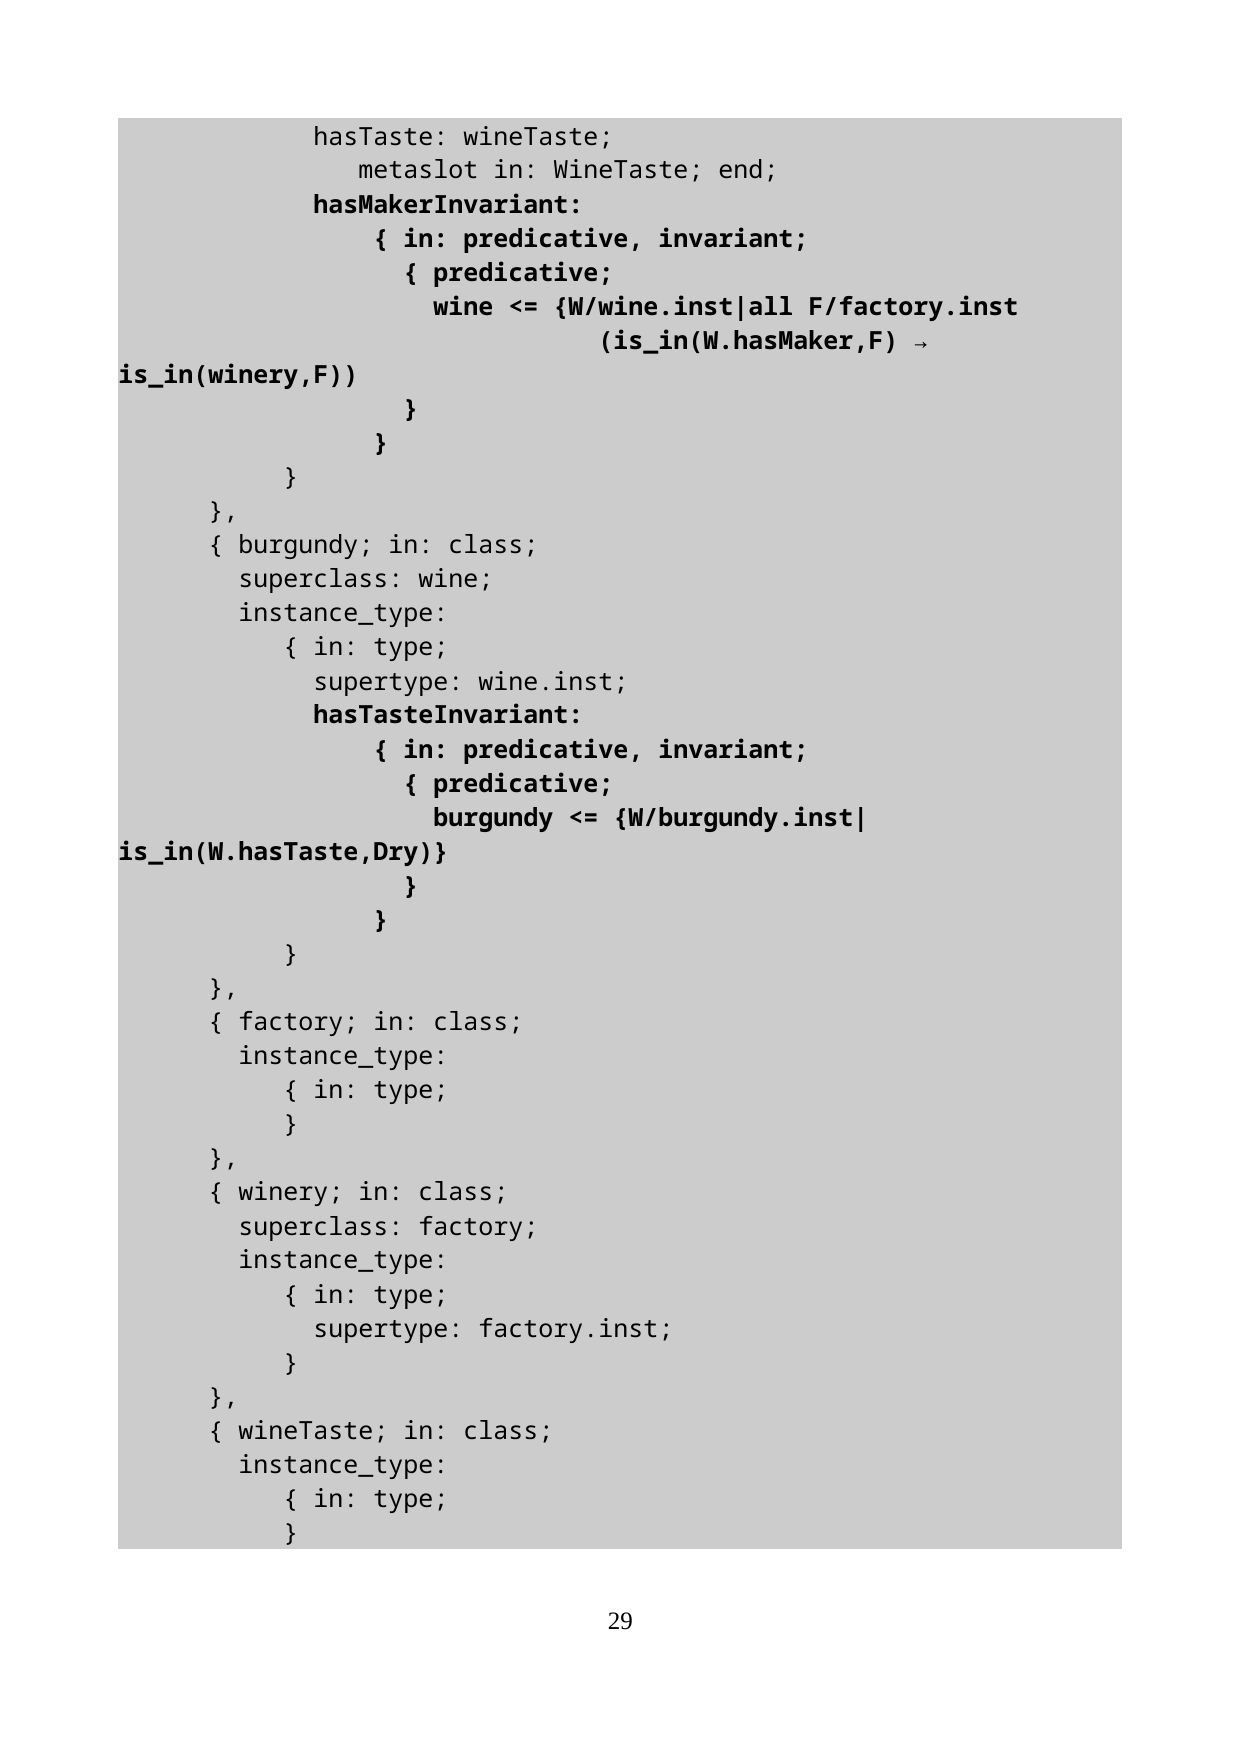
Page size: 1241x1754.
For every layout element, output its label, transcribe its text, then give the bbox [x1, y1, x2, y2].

text hasTaste: wineTaste; metaslot in: WineTaste; end; hasMakerInvariant: { in: predicative, invariant; { predicative; wine <= {W/wine.inst|all F/factory.inst (is_in(W.hasMaker,F) → is_in(winery,F)) } } } }, { burgundy; in: class; superclass: wine; instance_type: { in: type; supertype: wine.inst; hasTasteInvariant: { in: predicative, invariant; { predicative; burgundy <= {W/burgundy.inst|is_in(W.hasTaste,Dry)} } } } }, { factory; in: class; instance_type: { in: type; } }, { winery; in: class; superclass: factory; instance_type: { in: type; supertype: factory.inst; } }, { wineTaste; in: class; instance_type: { in: type; } [118, 118, 1122, 1549]
